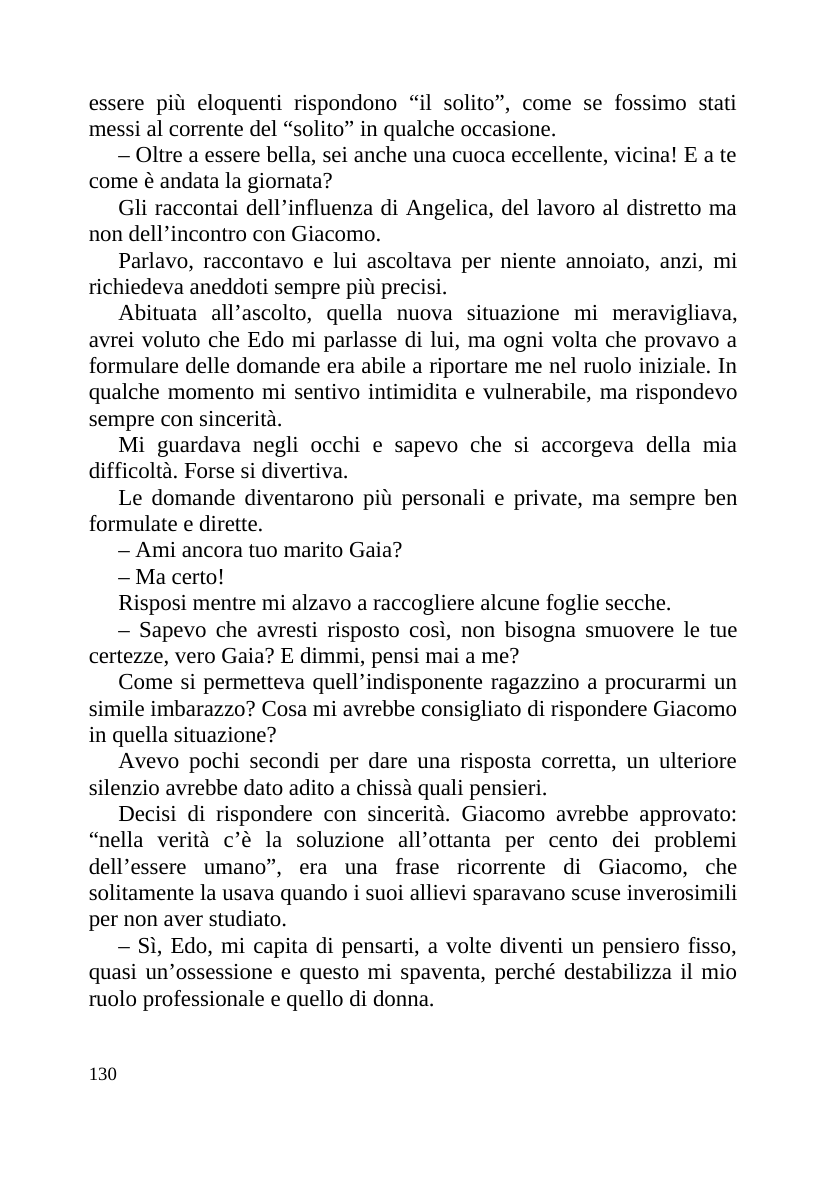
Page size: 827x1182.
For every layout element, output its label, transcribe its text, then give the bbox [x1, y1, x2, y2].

text Parlavo, raccontavo e lui ascoltava per niente annoiato, anzi, mi richiedeva aneddoti sempre più precisi. [88, 247, 738, 299]
text essere più eloquenti rispondono “il solito”, come se fossimo stati messi al corrente del “solito” in qualche occasione. [88, 88, 738, 141]
text – Ami ancora tuo marito Gaia? [88, 537, 738, 563]
text – Oltre a essere bella, sei anche una cuoca eccellente, vicina! E a te come è andata la giornata? [88, 141, 738, 194]
text Abituata all’ascolto, quella nuova situazione mi meravigliava, avrei voluto che Edo mi parlasse di lui, ma ogni volta che provavo a formulare delle domande era abile a riportare me nel ruolo iniziale. In qualche momento mi sentivo intimidita e vulnerabile, ma rispondevo sempre con sincerità. [88, 299, 738, 431]
text Gli raccontai dell’influenza di Angelica, del lavoro al distretto ma non dell’incontro con Giacomo. [88, 194, 738, 247]
text – Ma certo! [88, 563, 738, 589]
text Come si permetteva quell’indisponente ragazzino a procurarmi un simile imbarazzo? Cosa mi avrebbe consigliato di rispondere Giacomo in quella situazione? [88, 668, 738, 747]
text Risposi mentre mi alzavo a raccogliere alcune foglie secche. [88, 589, 738, 616]
text – Sì, Edo, mi capita di pensarti, a volte diventi un pensiero fisso, quasi un’ossessione e questo mi spaventa, perché destabilizza il mio ruolo professionale e quello di donna. [88, 932, 738, 1011]
text – Sapevo che avresti risposto così, non bisogna smuovere le tue certezze, vero Gaia? E dimmi, pensi mai a me? [88, 616, 738, 668]
text Le domande diventarono più personali e private, ma sempre ben formulate e dirette. [88, 484, 738, 537]
text Avevo pochi secondi per dare una risposta corretta, un ulteriore silenzio avrebbe dato adito a chissà quali pensieri. [88, 747, 738, 800]
text Mi guardava negli occhi e sapevo che si accorgeva della mia difficoltà. Forse si divertiva. [88, 431, 738, 484]
text Decisi di rispondere con sincerità. Giacomo avrebbe approvato: “nella verità c’è la soluzione all’ottanta per cento dei problemi dell’essere umano”, era una frase ricorrente di Giacomo, che solitamente la usava quando i suoi allievi sparavano scuse inverosimili per non aver studiato. [88, 800, 738, 932]
